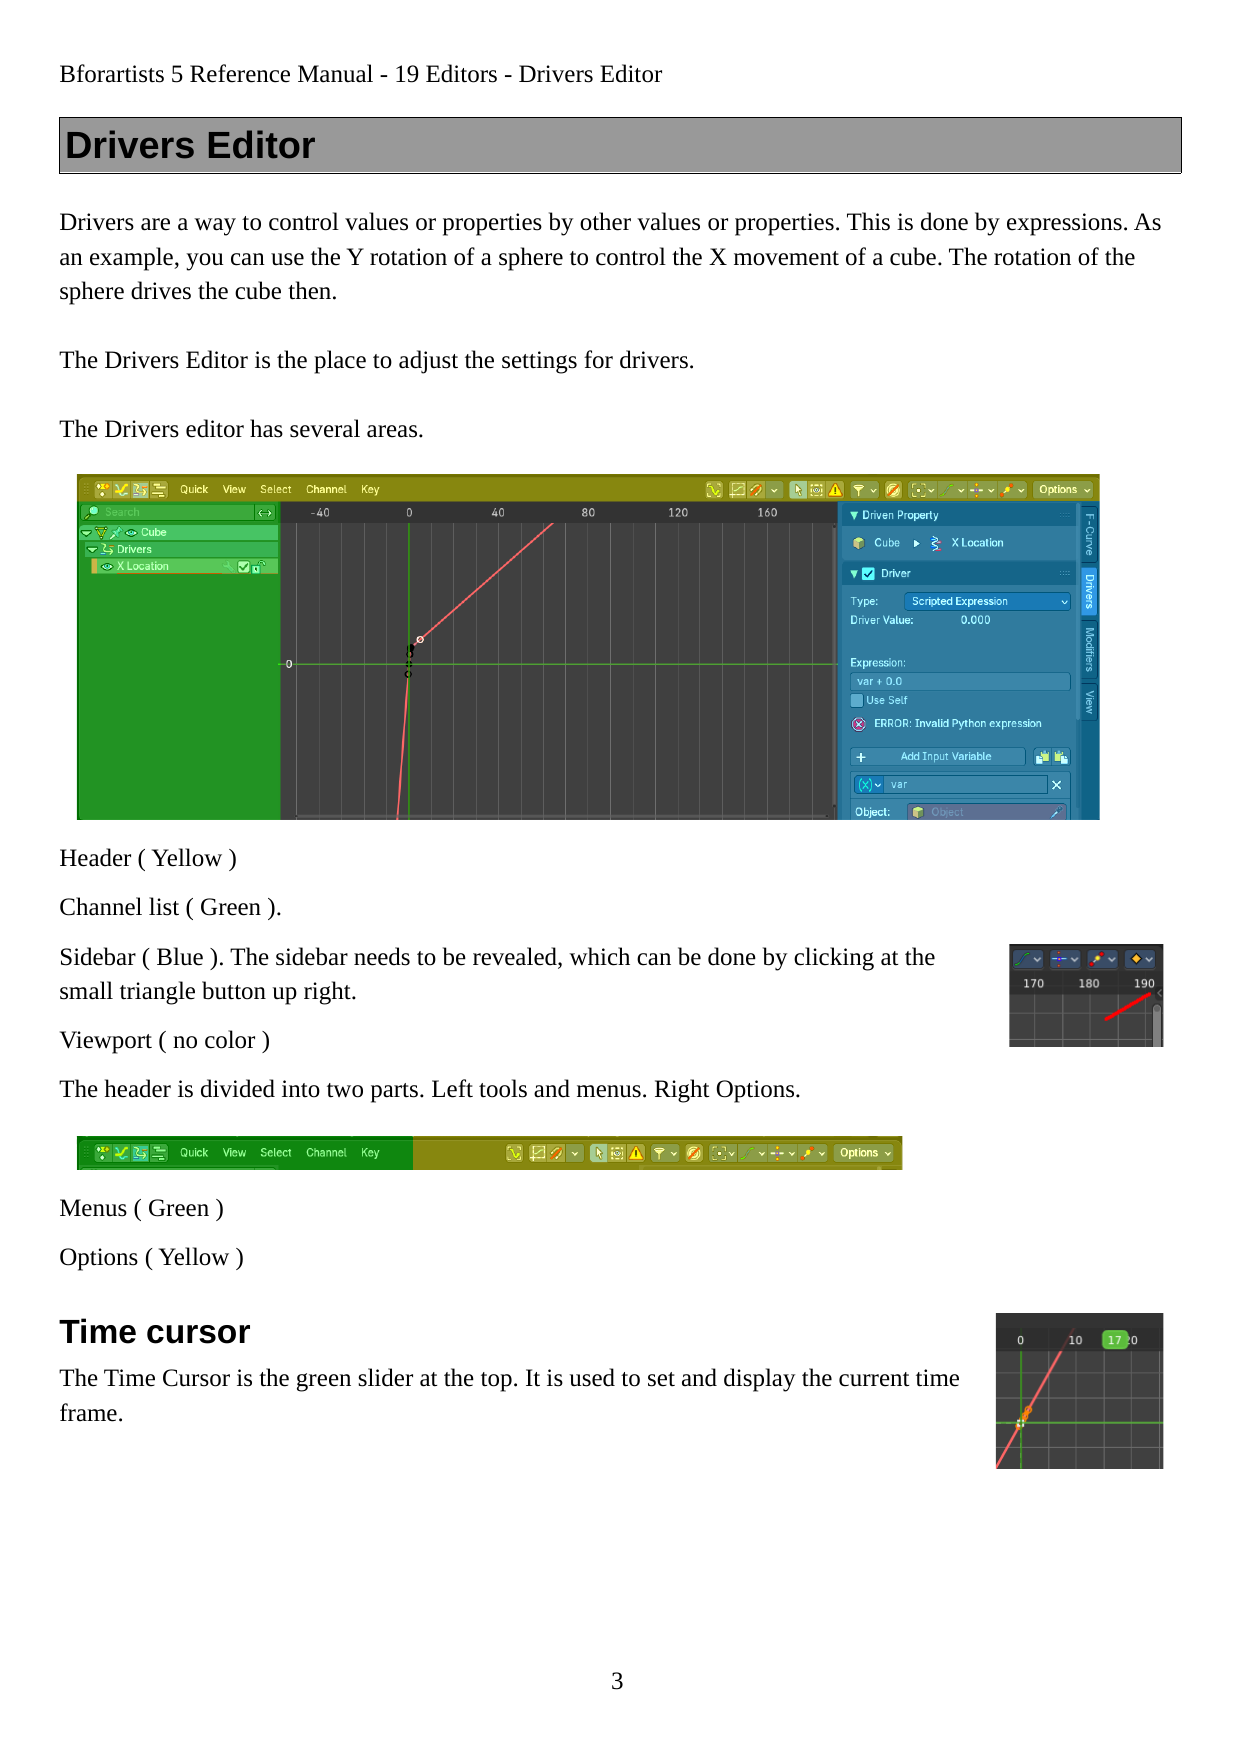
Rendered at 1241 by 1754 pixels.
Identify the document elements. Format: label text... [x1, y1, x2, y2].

subtitle Time cursor [59, 1312, 1181, 1351]
text The Drivers Editor is the place to adjust the settings for drivers. [59, 345, 1181, 374]
text The Drivers editor has several areas. [59, 414, 1181, 443]
picture [1009, 944, 1164, 1047]
picture [995, 1313, 1164, 1469]
text Header ( Yellow ) [59, 463, 1181, 872]
text Viewport ( no color ) [59, 1025, 1181, 1054]
picture [76, 1136, 903, 1170]
picture [76, 474, 1100, 820]
text Channel list ( Green ). [59, 892, 1181, 921]
table_header Drivers Editor [60, 118, 1181, 172]
text Drivers are a way to control values or properties by other values or properties. This is done by expressions. As an example, you can use the Y rotation of a sphere to control the X movement of a cube. The rotation of the sphere drives the cube then. [59, 207, 1181, 305]
text The Time Cursor is the green slider at the top. It is used to set and display the current time frame. [59, 1363, 995, 1426]
text Menus ( Green ) [59, 1123, 1181, 1222]
text The header is divided into two parts. Left tools and menus. Right Options. [59, 1074, 1181, 1103]
text Sidebar ( Blue ). The sidebar needs to be revealed, which can be done by clicking at the small triangle button up right. [59, 942, 1181, 1005]
text Options ( Yellow ) [59, 1242, 1181, 1271]
